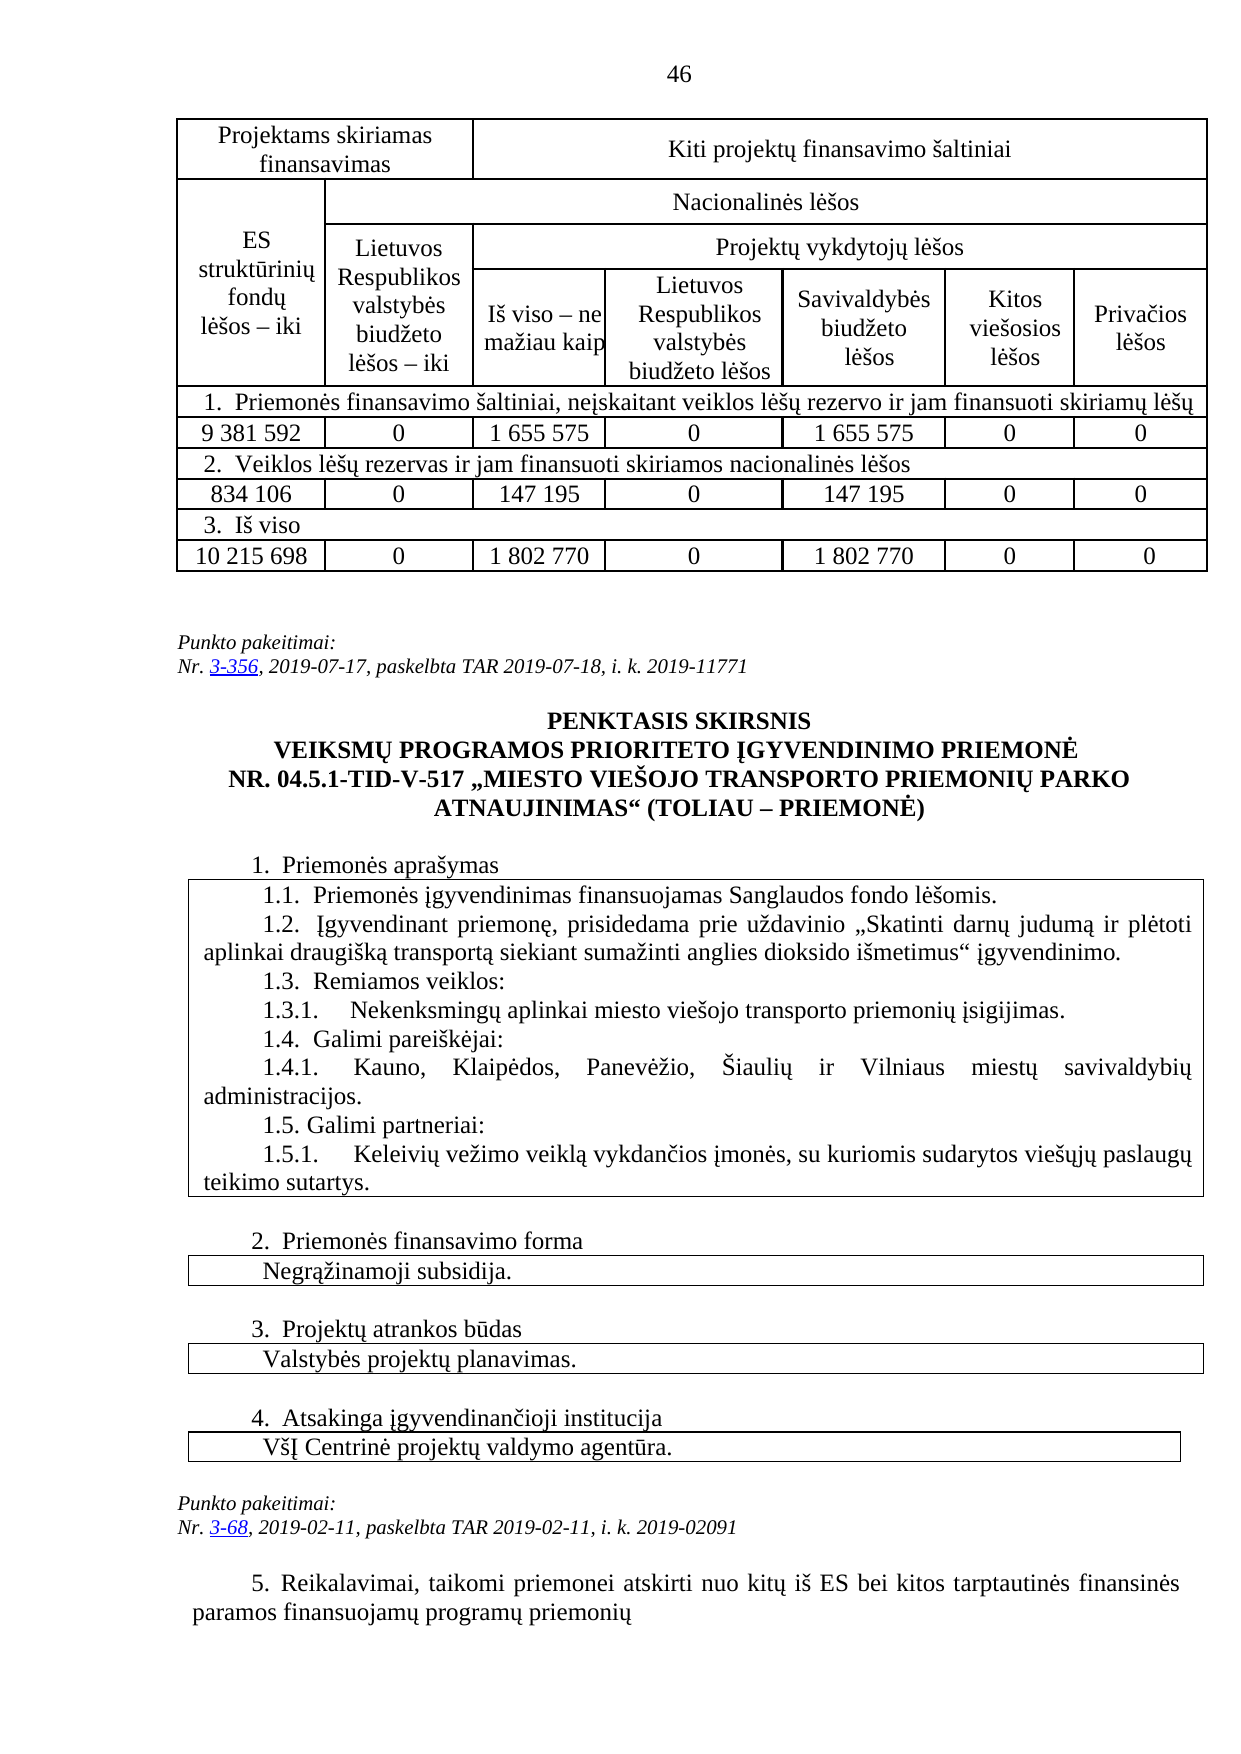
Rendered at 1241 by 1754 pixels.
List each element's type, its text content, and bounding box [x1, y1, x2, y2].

table_cell Lietuvos Respublikos valstybės biudžeto lėšos [606, 270, 781, 385]
text Punkto pakeitimai: [177, 1491, 1181, 1515]
table_cell 2. Veiklos lėšų rezervas ir jam finansuoti skiriamos nacionalinės lėšos [178, 449, 1206, 477]
table_cell 0 [1075, 541, 1206, 570]
table_cell 1.5. Galimi partneriai: 1.5.1. Keleivių vežimo veiklą vykdančios įmonės, su kuriomis sudarytos viešųjų paslaugų teikimo sutartys. [189, 1110, 1203, 1196]
table_cell 1.3. Remiamos veiklos: 1.3.1. Nekenksmingų aplinkai miesto viešojo transporto priemonių įsigijimas. [189, 966, 1203, 1024]
text 2. Priemonės finansavimo forma [251, 1226, 1181, 1255]
table_cell 1 802 770 [784, 541, 944, 570]
table_cell ES struktūrinių fondų lėšos – iki [178, 180, 324, 385]
table_header Projektams skiriamas finansavimas [178, 120, 472, 178]
table_cell 147 195 [784, 480, 944, 508]
table_cell 0 [606, 480, 781, 508]
table_cell Privačios lėšos [1075, 270, 1206, 385]
table_cell 10 215 698 [178, 541, 324, 570]
table_cell 147 195 [474, 480, 604, 508]
table_cell Projektų vykdytojų lėšos [474, 225, 1206, 268]
table_cell 1 655 575 [784, 418, 944, 447]
table_cell 0 [326, 480, 472, 508]
table_cell 0 [1075, 480, 1206, 508]
text 1. Priemonės aprašymas [251, 850, 1181, 879]
table_cell 0 [1075, 418, 1206, 447]
table_cell 1.2. Įgyvendinant priemonę, prisidedama prie uždavinio „Skatinti darnų judumą ir plėtoti aplinkai draugišką transportą siekiant sumažinti anglies dioksido išmetimus“ įgyvendinimo. [189, 909, 1203, 966]
table_cell 3. Iš viso [178, 510, 1206, 539]
table_cell Kitos viešosios lėšos [946, 270, 1073, 385]
table_header Negrąžinamoji subsidija. [189, 1256, 1203, 1284]
text PENKTASIS SKIRSNIS [177, 706, 1181, 735]
table_cell 1. Priemonės finansavimo šaltiniai, neįskaitant veiklos lėšų rezervo ir jam finansuoti skiriamų lėšų [178, 387, 1206, 416]
text Nr. 3-356, 2019-07-17, paskelbta TAR 2019-07-18, i. k. 2019-11771 [177, 654, 1181, 678]
table_cell 834 106 [178, 480, 324, 508]
table_cell 0 [326, 541, 472, 570]
text Punkto pakeitimai: [177, 629, 1181, 654]
table_header Valstybės projektų planavimas. [189, 1344, 1203, 1373]
text NR. 04.5.1-TID-V-517 „Miesto viešojo transporto priemonių parko atnaujinimas“ (TOLIAU – priemonė) [177, 764, 1181, 821]
table_cell 0 [326, 418, 472, 447]
table_cell 1 802 770 [474, 541, 604, 570]
table_header Kiti projektų finansavimo šaltiniai [474, 120, 1206, 178]
table_cell Iš viso – ne mažiau kaip [474, 270, 604, 385]
text VEIKSMŲ PROGRAMOS PRIORITETO ĮGYVENDINIMO PRIEMONĖ [177, 735, 1181, 764]
table_cell 0 [606, 418, 781, 447]
table_cell 9 381 592 [178, 418, 324, 447]
table_cell 0 [946, 418, 1073, 447]
table_cell 0 [946, 480, 1073, 508]
table_cell 1 655 575 [474, 418, 604, 447]
table_cell 0 [946, 541, 1073, 570]
text 5. Reikalavimai, taikomi priemonei atskirti nuo kitų iš ES bei kitos tarptautinės finansinės paramos finansuojamų programų priemonių [192, 1568, 1181, 1625]
text 3. Projektų atrankos būdas [251, 1314, 1181, 1343]
table_cell Nacionalinės lėšos [326, 180, 1206, 222]
text Nr. 3-68, 2019-02-11, paskelbta TAR 2019-02-11, i. k. 2019-02091 [177, 1515, 1181, 1539]
table_cell 1.4. Galimi pareiškėjai: 1.4.1. Kauno, Klaipėdos, Panevėžio, Šiaulių ir Vilniaus miestų savivaldybių administracijos. [189, 1024, 1203, 1110]
table_header 1.1. Priemonės įgyvendinimas finansuojamas Sanglaudos fondo lėšomis. [189, 880, 1203, 909]
table_header VšĮ Centrinė projektų valdymo agentūra. [189, 1433, 1180, 1461]
table_cell 0 [606, 541, 781, 570]
table_cell Lietuvos Respublikos valstybės biudžeto lėšos – iki [326, 225, 472, 385]
table_cell Savivaldybės biudžeto lėšos [784, 270, 944, 385]
text 4. Atsakinga įgyvendinančioji institucija [251, 1403, 1181, 1431]
